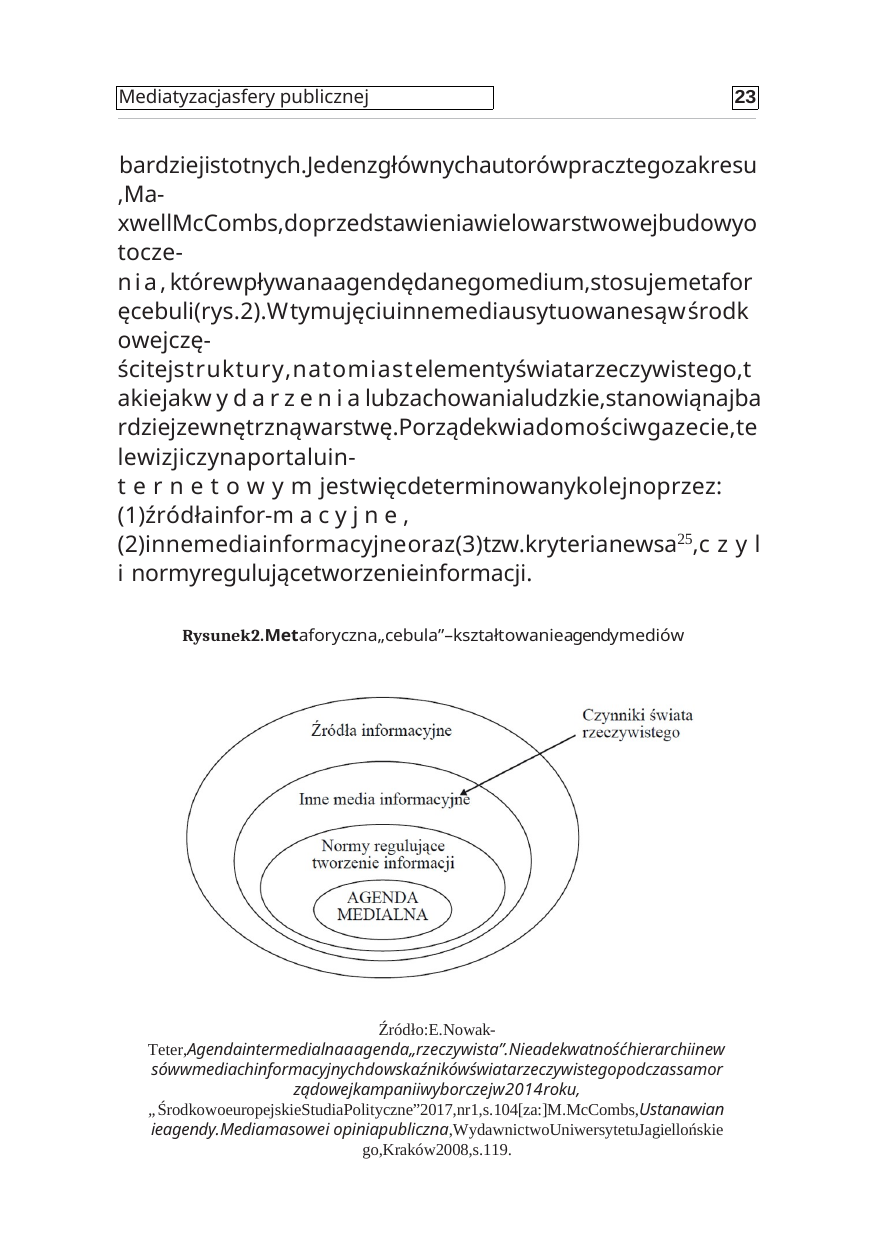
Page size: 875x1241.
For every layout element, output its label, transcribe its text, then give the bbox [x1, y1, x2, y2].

text Źródło:E.Nowak-Teter,Agendaintermedialnaaagenda„rzeczywista”.Nieadekwatnośćhierarchiinewsówwmediachinformacyjnychdowskaźnikówświatarzeczywistegopodczassamorządowejkampaniiwyborczejw2014roku,„ŚrodkowoeuropejskieStudiaPolityczne”2017,nr1,s.104[za:]M.McCombs,Ustanawianieagendy.Mediamasoweiopiniapubliczna,WydawnictwoUniwersytetuJagiellońskiego,Kraków2008,s.119. [148, 1019, 726, 1159]
text bardziejistotnych.Jedenzgłównychautorówpracztegozakresu,Ma-xwellMcCombs,doprzedstawieniawielowarstwowejbudowyotocze-nia,którewpływanaagendędanegomedium,stosujemetaforęcebuli(rys.2).Wtymujęciuinnemediausytuowanesąwśrodkowejczę-ścitejstruktury,natomiastelementyświatarzeczywistego,takiejakwydarzenialubzachowanialudzkie,stanowiąnajbardziejzewnętrznąwarstwę.Porządekwiadomościwgazecie,telewizjiczynaportaluin-ternetowymjestwięcdeterminowanykolejnoprzez:(1)źródłainfor-macyjne,(2)innemediainformacyjneoraz(3)tzw.kryterianewsa25,czylinormyregulującetworzenieinformacji. [117, 150, 762, 587]
picture [175, 695, 701, 982]
text Rysunek2.Metaforyczna„cebula”–kształtowanieagendymediów [182, 624, 772, 646]
